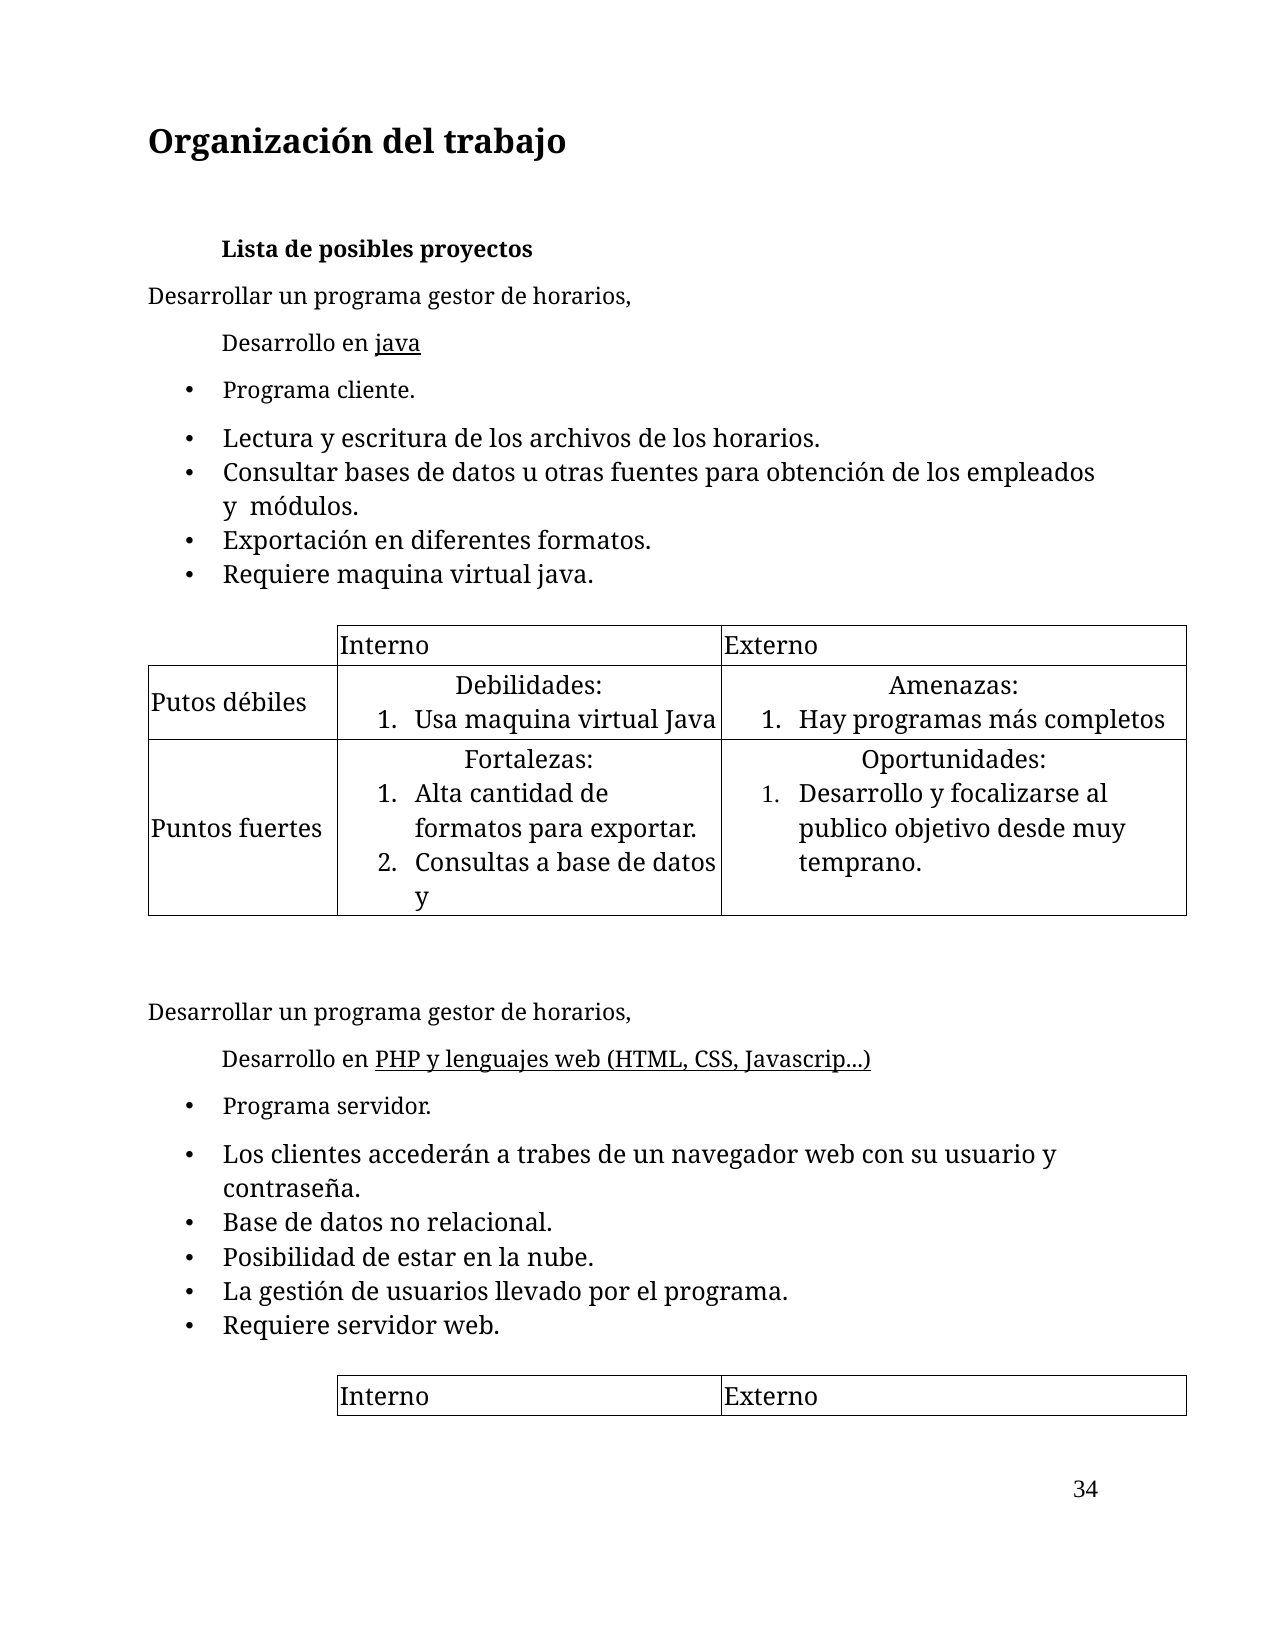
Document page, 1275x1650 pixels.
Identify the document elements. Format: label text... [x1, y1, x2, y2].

table_header [148, 625, 337, 665]
table_cell Amenazas: Hay programas más completos [722, 666, 1186, 739]
table_cell Putos débiles [149, 666, 337, 739]
table_cell Oportunidades: Desarrollo y focalizarse al publico objetivo desde muy temprano. [722, 740, 1186, 915]
list Requiere servidor web. [185, 1307, 1098, 1341]
text Desarrollar un programa gestor de horarios, [148, 996, 1098, 1028]
text Desarrollo en PHP y lenguajes web (HTML, CSS, Javascrip...) [148, 1043, 1098, 1074]
table_cell Debilidades: Usa maquina virtual Java [338, 666, 721, 739]
list Exportación en diferentes formatos. [185, 523, 1098, 557]
text Desarrollar un programa gestor de horarios, [148, 280, 1098, 311]
table_header Externo [722, 1376, 1186, 1415]
list Posibilidad de estar en la nube. [185, 1239, 1098, 1273]
text Organización del trabajo [148, 118, 1098, 163]
table_header Interno [338, 1376, 721, 1415]
list La gestión de usuarios llevado por el programa. [185, 1273, 1098, 1307]
list Consultar bases de datos u otras fuentes para obtención de los empleados y módulos. [185, 455, 1098, 523]
text Lista de posibles proyectos [148, 233, 1098, 264]
list Programa cliente. [185, 374, 1098, 405]
list Lectura y escritura de los archivos de los horarios. [185, 421, 1098, 455]
table_cell Puntos fuertes [149, 740, 337, 915]
table_header Externo [722, 626, 1186, 665]
list Programa servidor. [185, 1090, 1098, 1121]
table_header Interno [338, 626, 721, 665]
text Desarrollo en java [148, 327, 1098, 358]
table_header [148, 1375, 337, 1415]
list Requiere maquina virtual java. [185, 557, 1098, 591]
table_cell Fortalezas: Alta cantidad de formatos para exportar. Consultas a base de datos y [338, 740, 721, 915]
list Base de datos no relacional. [185, 1205, 1098, 1239]
list Los clientes accederán a trabes de un navegador web con su usuario y contraseña. [185, 1137, 1098, 1205]
